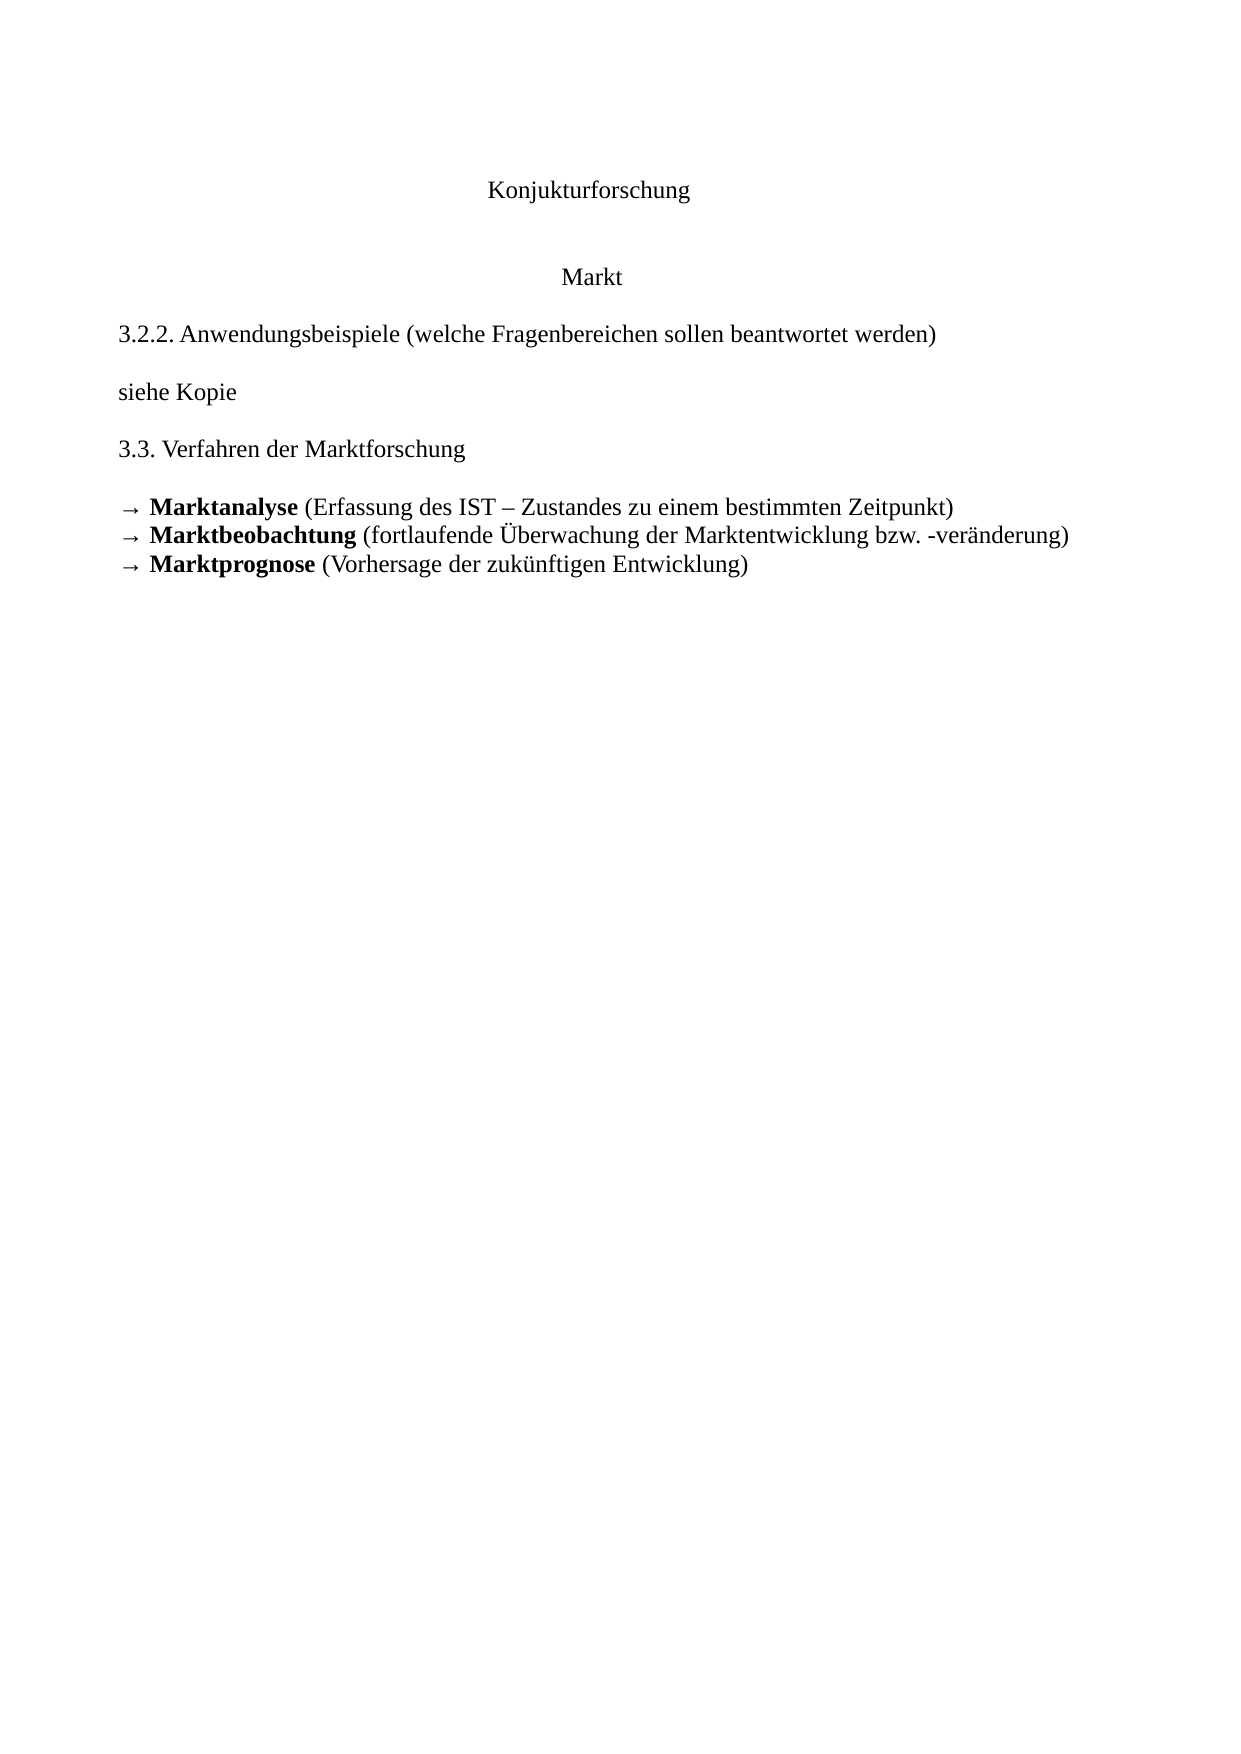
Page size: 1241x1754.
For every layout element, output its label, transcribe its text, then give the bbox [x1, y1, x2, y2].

text siehe Kopie [118, 377, 1122, 406]
text 3.2.2. Anwendungsbeispiele (welche Fragenbereichen sollen beantwortet werden) [118, 319, 1122, 348]
text Markt [118, 262, 1122, 291]
text → Marktprognose (Vorhersage der zukünftigen Entwicklung) [118, 549, 1122, 578]
text → Marktanalyse (Erfassung des IST – Zustandes zu einem bestimmten Zeitpunkt) [118, 492, 1122, 521]
text 3.3. Verfahren der Marktforschung [118, 434, 1122, 463]
text Konjukturforschung [118, 176, 1122, 204]
text → Marktbeobachtung (fortlaufende Überwachung der Marktentwicklung bzw. -veränderung) [118, 521, 1122, 549]
